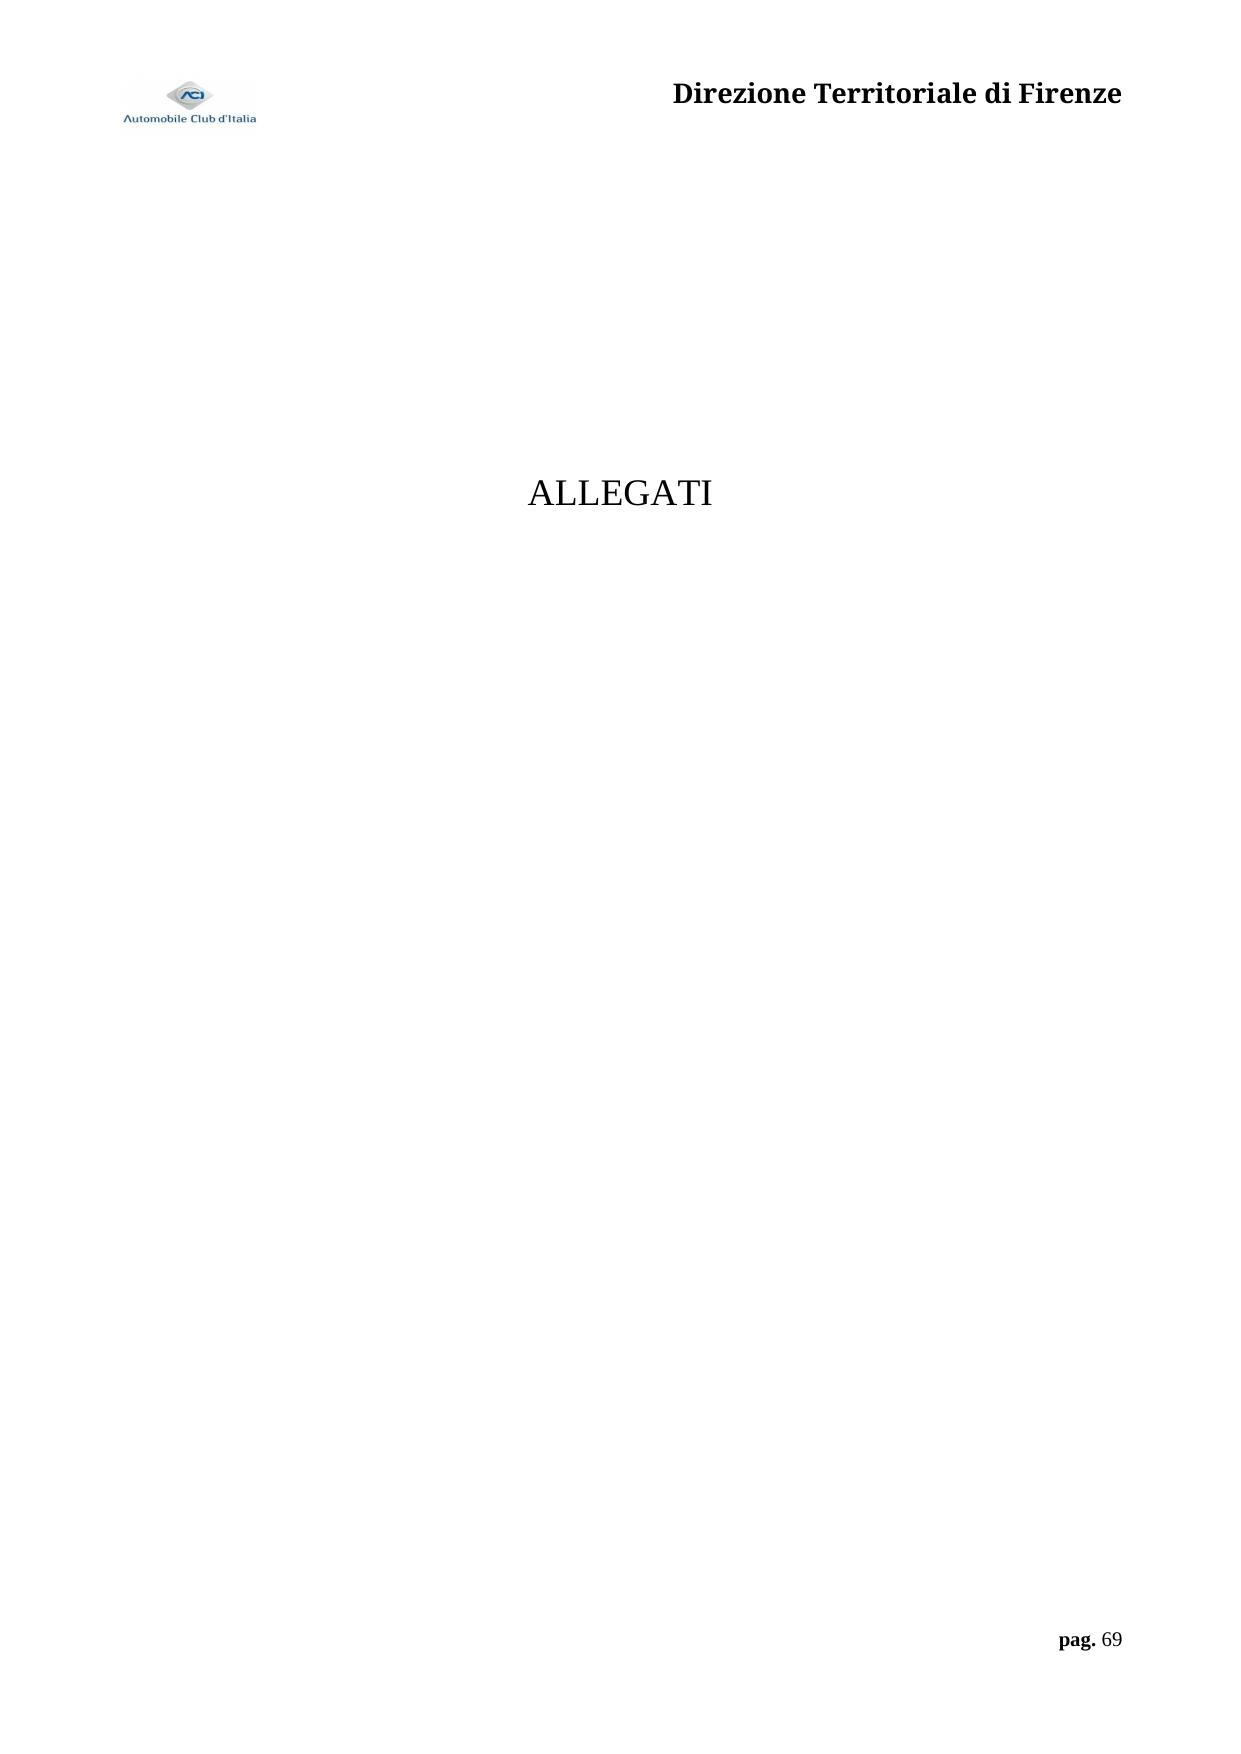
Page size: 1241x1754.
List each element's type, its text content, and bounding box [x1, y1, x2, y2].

text ALLEGATI [118, 471, 1122, 514]
picture [122, 75, 257, 136]
